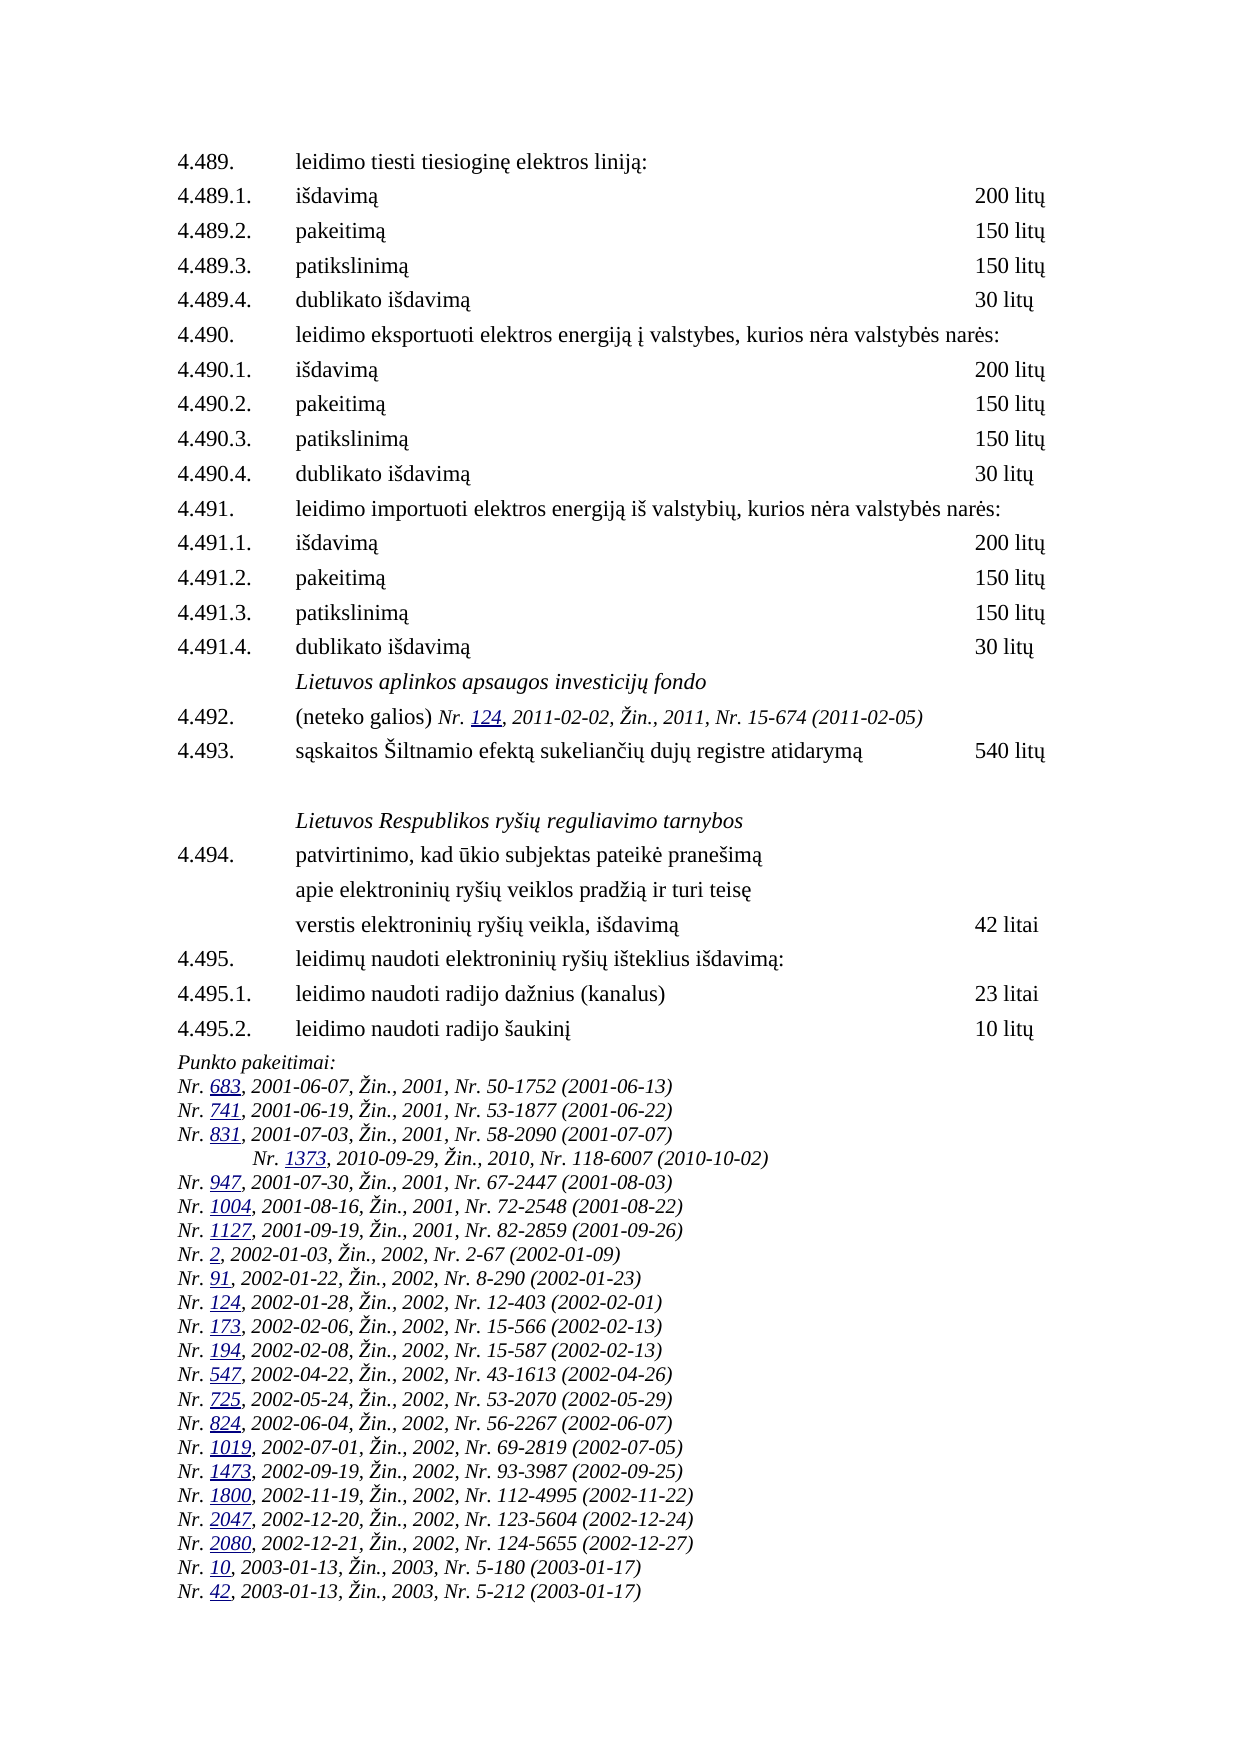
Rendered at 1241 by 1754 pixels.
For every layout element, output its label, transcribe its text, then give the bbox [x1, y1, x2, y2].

text 4.493. sąskaitos Šiltnamio efektą sukeliančių dujų registre atidarymą 540 litų [177, 737, 1122, 764]
text Nr. 741, 2001-06-19, Žin., 2001, Nr. 53-1877 (2001-06-22) [177, 1098, 1122, 1122]
text verstis elektroninių ryšių veikla, išdavimą 42 litai [177, 911, 1122, 937]
text 4.491. leidimo importuoti elektros energiją iš valstybių, kurios nėra valstybės narės: [177, 494, 1122, 521]
text Nr. 2, 2002-01-03, Žin., 2002, Nr. 2-67 (2002-01-09) [177, 1242, 1122, 1266]
text 4.490.1. išdavimą 200 litų [177, 356, 1122, 382]
text 4.490.4. dublikato išdavimą 30 litų [177, 460, 1122, 486]
text Nr. 91, 2002-01-22, Žin., 2002, Nr. 8-290 (2002-01-23) [177, 1266, 1122, 1290]
text Lietuvos aplinkos apsaugos investicijų fondo [177, 668, 1122, 694]
text Nr. 1019, 2002-07-01, Žin., 2002, Nr. 69-2819 (2002-07-05) [177, 1434, 1122, 1459]
text Nr. 1473, 2002-09-19, Žin., 2002, Nr. 93-3987 (2002-09-25) [177, 1459, 1122, 1483]
text Punkto pakeitimai: [177, 1049, 1122, 1074]
text Nr. 10, 2003-01-13, Žin., 2003, Nr. 5-180 (2003-01-17) [177, 1555, 1122, 1579]
text Lietuvos Respublikos ryšių reguliavimo tarnybos [177, 807, 1122, 833]
text 4.489.1. išdavimą 200 litų [177, 182, 1122, 209]
text 4.489.2. pakeitimą 150 litų [177, 217, 1122, 243]
text Nr. 2047, 2002-12-20, Žin., 2002, Nr. 123-5604 (2002-12-24) [177, 1507, 1122, 1531]
text Nr. 831, 2001-07-03, Žin., 2001, Nr. 58-2090 (2001-07-07) [177, 1122, 1122, 1146]
text 4.489.4. dublikato išdavimą 30 litų [177, 286, 1122, 313]
text 4.495. leidimų naudoti elektroninių ryšių išteklius išdavimą: [177, 946, 1122, 972]
text Nr. 124, 2002-01-28, Žin., 2002, Nr. 12-403 (2002-02-01) [177, 1290, 1122, 1314]
text 4.491.2. pakeitimą 150 litų [177, 564, 1122, 590]
text 4.491.4. dublikato išdavimą 30 litų [177, 633, 1122, 660]
text apie elektroninių ryšių veiklos pradžią ir turi teisę [177, 876, 1122, 902]
text 4.495.2. leidimo naudoti radijo šaukinį 10 litų [177, 1015, 1122, 1041]
text Nr. 947, 2001-07-30, Žin., 2001, Nr. 67-2447 (2001-08-03) [177, 1170, 1122, 1194]
text 4.490.3. patikslinimą 150 litų [177, 425, 1122, 452]
text 4.490.2. pakeitimą 150 litų [177, 391, 1122, 417]
text Nr. 1373, 2010-09-29, Žin., 2010, Nr. 118-6007 (2010-10-02) [252, 1146, 1122, 1170]
text 4.491.1. išdavimą 200 litų [177, 529, 1122, 556]
text 4.492. (neteko galios) Nr. 124, 2011-02-02, Žin., 2011, Nr. 15-674 (2011-02-05) [177, 703, 930, 729]
text Nr. 1127, 2001-09-19, Žin., 2001, Nr. 82-2859 (2001-09-26) [177, 1218, 1122, 1242]
text Nr. 1800, 2002-11-19, Žin., 2002, Nr. 112-4995 (2002-11-22) [177, 1483, 1122, 1507]
text 4.489.3. patikslinimą 150 litų [177, 252, 1122, 278]
text Nr. 725, 2002-05-24, Žin., 2002, Nr. 53-2070 (2002-05-29) [177, 1386, 1122, 1411]
text 4.494. patvirtinimo, kad ūkio subjektas pateikė pranešimą [177, 841, 1122, 868]
text Nr. 173, 2002-02-06, Žin., 2002, Nr. 15-566 (2002-02-13) [177, 1314, 1122, 1338]
text Nr. 547, 2002-04-22, Žin., 2002, Nr. 43-1613 (2002-04-26) [177, 1362, 1122, 1386]
text 4.491.3. patikslinimą 150 litų [177, 599, 1122, 625]
text Nr. 194, 2002-02-08, Žin., 2002, Nr. 15-587 (2002-02-13) [177, 1338, 1122, 1362]
text 4.495.1. leidimo naudoti radijo dažnius (kanalus) 23 litai [177, 980, 1122, 1007]
text Nr. 824, 2002-06-04, Žin., 2002, Nr. 56-2267 (2002-06-07) [177, 1411, 1122, 1434]
text 4.489. leidimo tiesti tiesioginę elektros liniją: [177, 148, 1122, 174]
text Nr. 1004, 2001-08-16, Žin., 2001, Nr. 72-2548 (2001-08-22) [177, 1194, 1122, 1218]
text Nr. 2080, 2002-12-21, Žin., 2002, Nr. 124-5655 (2002-12-27) [177, 1531, 1122, 1555]
text Nr. 42, 2003-01-13, Žin., 2003, Nr. 5-212 (2003-01-17) [177, 1579, 1122, 1603]
text 4.490. leidimo eksportuoti elektros energiją į valstybes, kurios nėra valstybės narės: [177, 321, 1122, 347]
text Nr. 683, 2001-06-07, Žin., 2001, Nr. 50-1752 (2001-06-13) [177, 1074, 1122, 1098]
